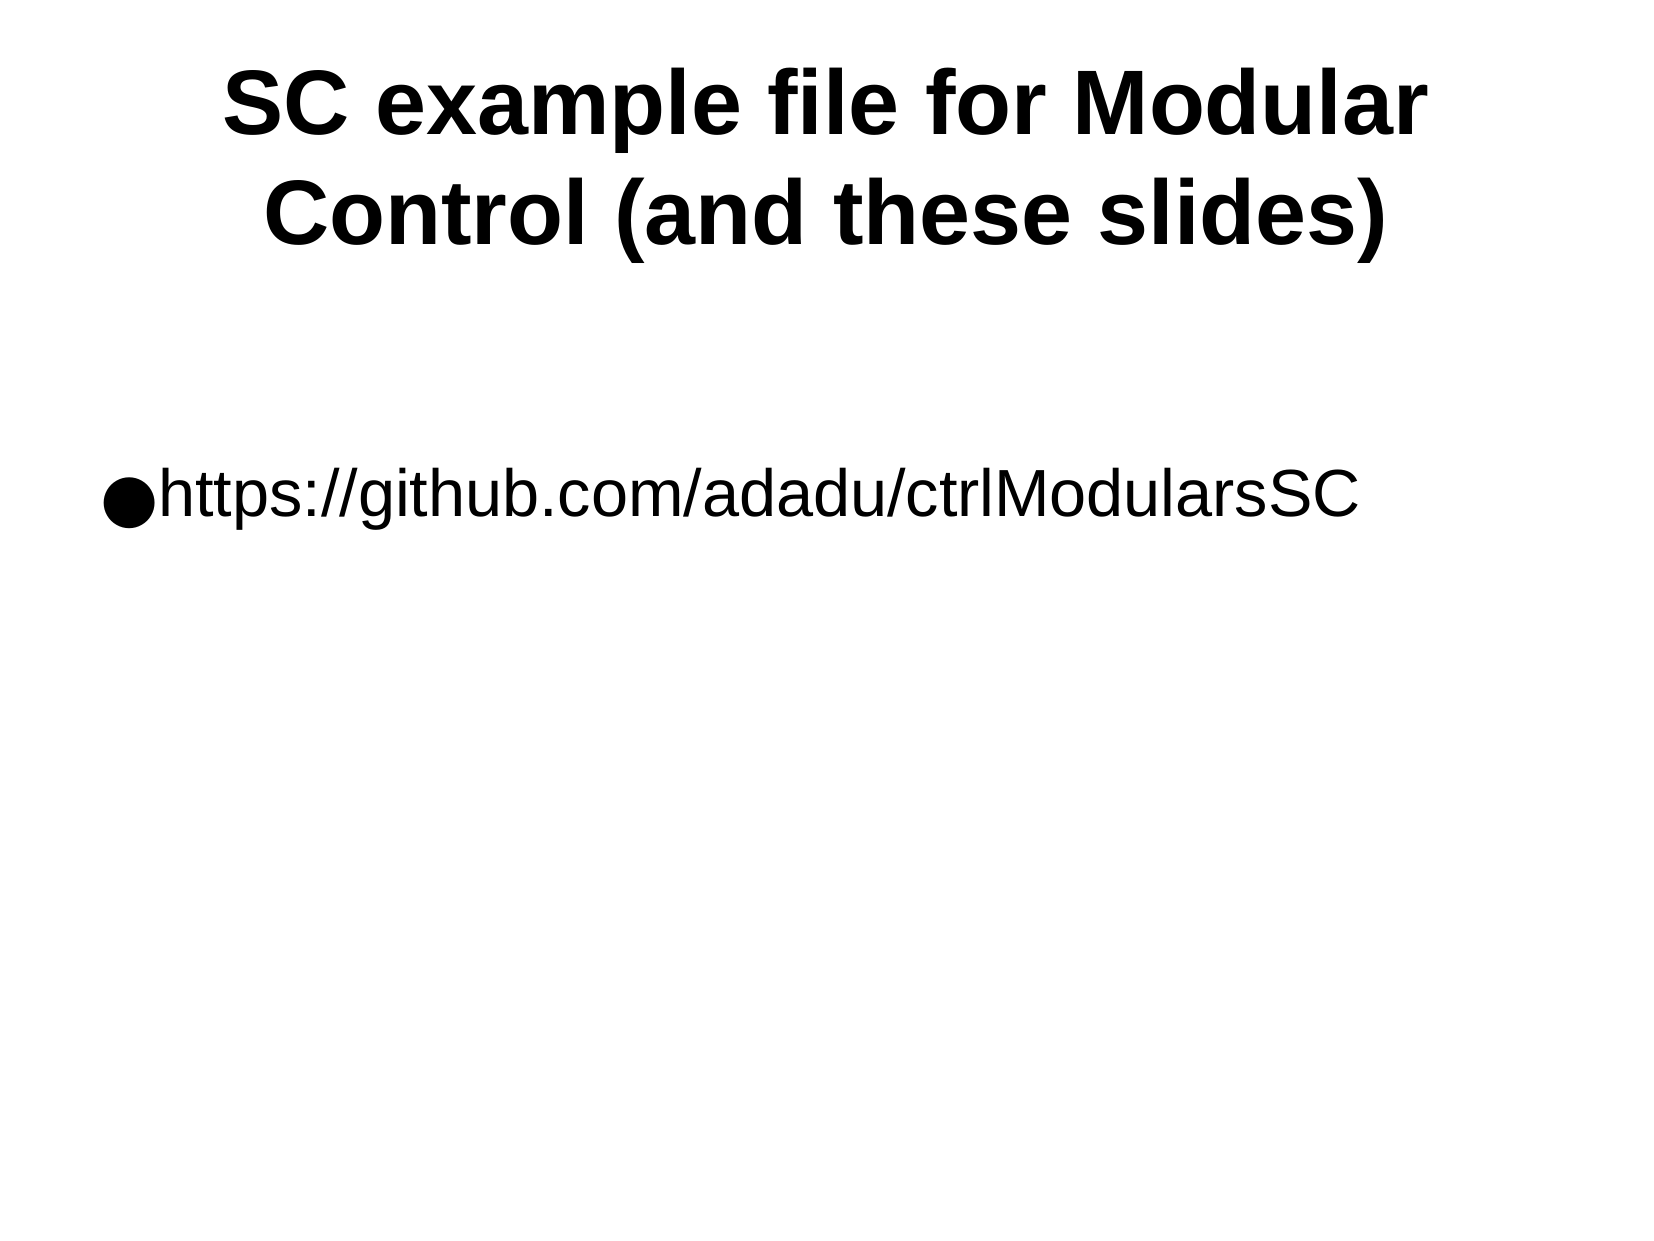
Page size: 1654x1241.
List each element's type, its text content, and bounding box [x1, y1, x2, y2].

text_box https://github.com/adadu/ctrlModularsSC [82, 290, 1571, 1109]
text_box SC example file for Modular Control (and these slides) [82, 49, 1571, 257]
